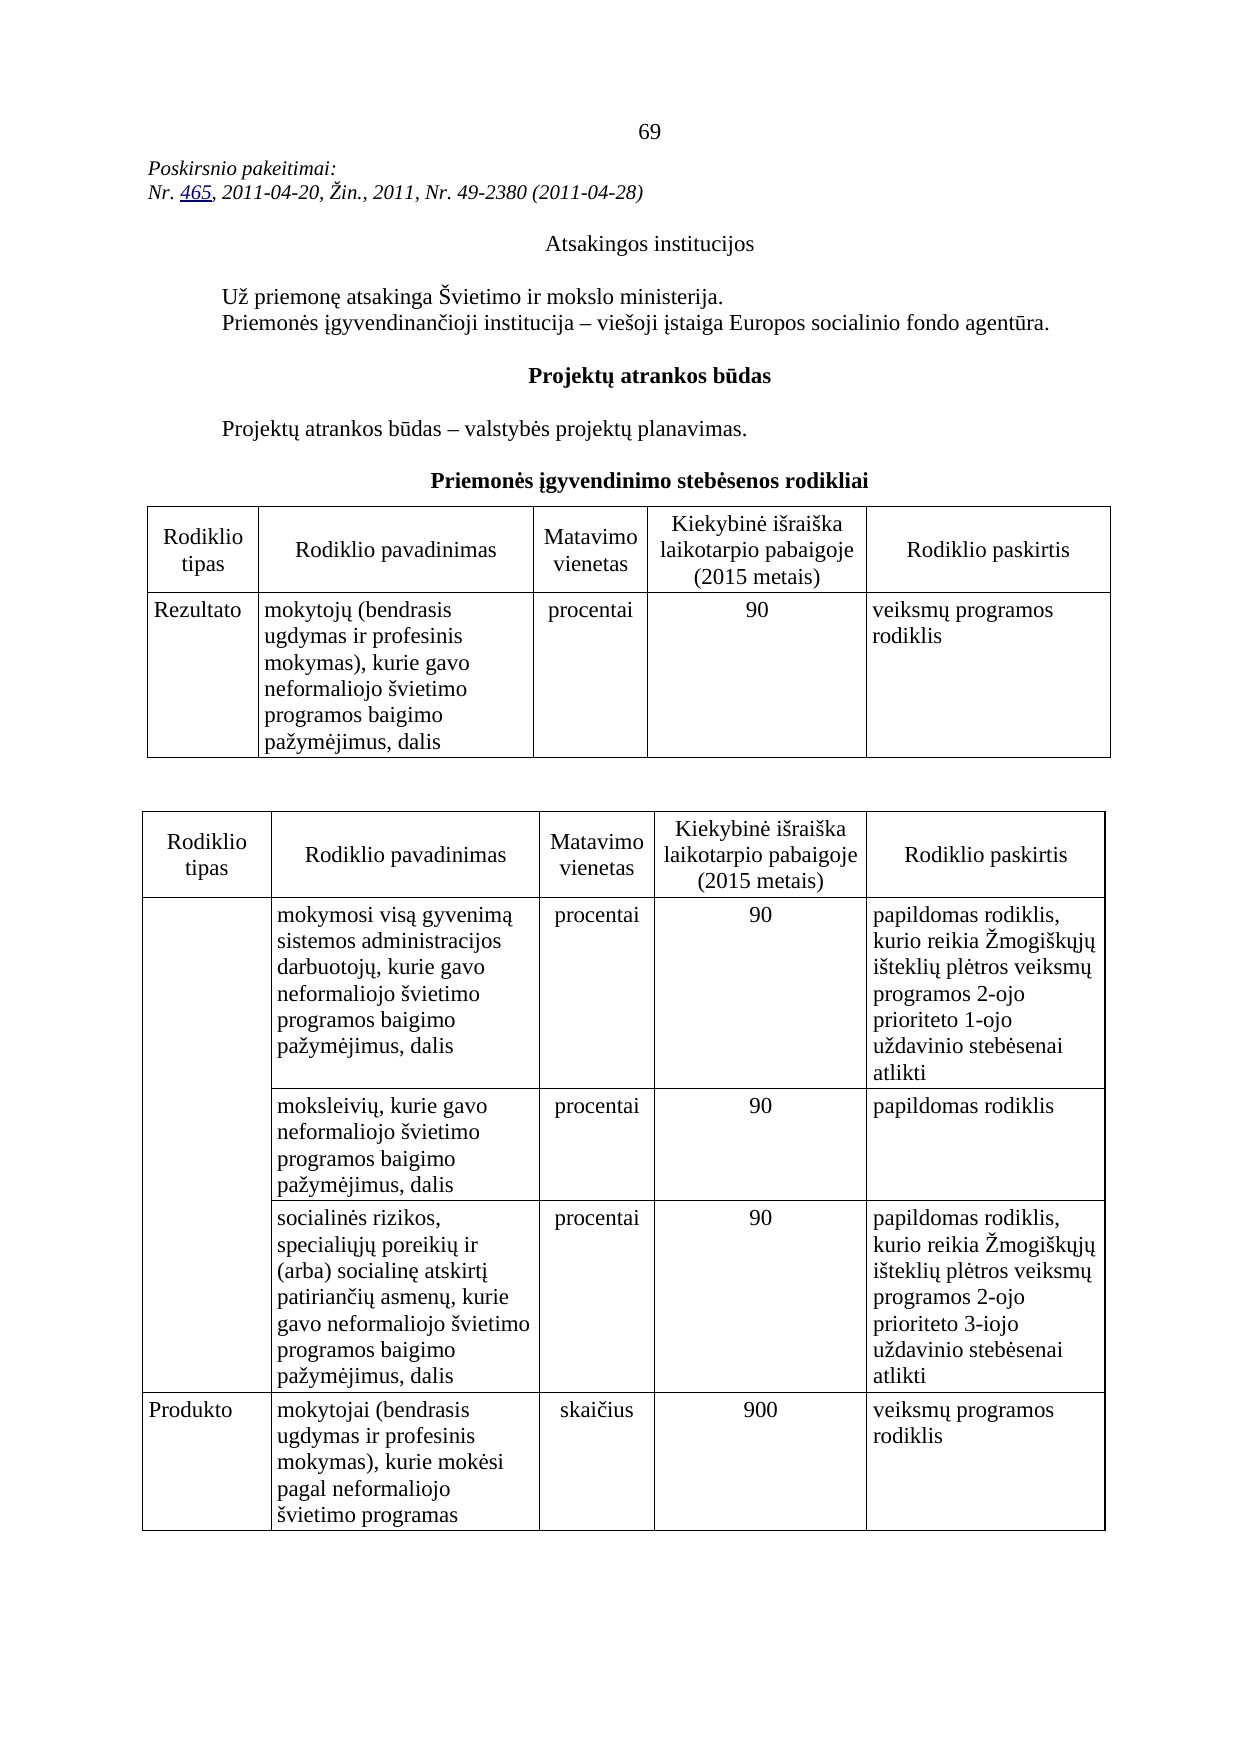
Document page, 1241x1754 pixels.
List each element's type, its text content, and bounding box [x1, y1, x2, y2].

table_cell 90 [648, 593, 866, 757]
table_cell skaičius [540, 1393, 654, 1530]
text Už priemonę atsakinga Švietimo ir mokslo ministerija. [148, 283, 1152, 309]
table_header Rodiklio tipas [143, 812, 271, 897]
table_header Kiekybinė išraiška laikotarpio pabaigoje (2015 metais) [655, 812, 866, 897]
text Projektų atrankos būdas [148, 362, 1152, 388]
table_cell moksleivių, kurie gavo neformaliojo švietimo programos baigimo pažymėjimus, dalis [272, 1089, 539, 1200]
text Nr. 465, 2011-04-20, Žin., 2011, Nr. 49-2380 (2011-04-28) [148, 180, 1152, 204]
table_header Rodiklio pavadinimas [272, 812, 539, 897]
table_cell procentai [534, 593, 647, 757]
text Priemonės įgyvendinančioji institucija – viešoji įstaiga Europos socialinio fondo agentūra. [148, 309, 1152, 336]
table_header Rodiklio paskirtis [867, 812, 1104, 897]
table_cell procentai [540, 1201, 654, 1392]
table_header Matavimo vienetas [540, 812, 654, 897]
text Priemonės įgyvendinimo stebėsenos rodikliai [148, 467, 1152, 494]
table_cell veiksmų programos rodiklis [867, 593, 1110, 757]
table_cell papildomas rodiklis [867, 1089, 1104, 1200]
text Poskirsnio pakeitimai: [148, 156, 1152, 180]
table_header Kiekybinė išraiška laikotarpio pabaigoje (2015 metais) [648, 507, 866, 592]
table_cell mokymosi visą gyvenimą sistemos administracijos darbuotojų, kurie gavo neformaliojo švietimo programos baigimo pažymėjimus, dalis [272, 898, 539, 1088]
table_cell 90 [655, 1201, 866, 1392]
table_cell [143, 898, 271, 1392]
table_cell 900 [655, 1393, 866, 1530]
table_header Rodiklio tipas [148, 507, 258, 592]
table_cell mokytojai (bendrasis ugdymas ir profesinis mokymas), kurie mokėsi pagal neformaliojo švietimo programas [272, 1393, 539, 1530]
table_cell papildomas rodiklis, kurio reikia Žmogiškųjų išteklių plėtros veiksmų programos 2-ojo prioriteto 3-iojo uždavinio stebėsenai atlikti [867, 1201, 1104, 1392]
table_cell papildomas rodiklis, kurio reikia Žmogiškųjų išteklių plėtros veiksmų programos 2-ojo prioriteto 1-ojo uždavinio stebėsenai atlikti [867, 898, 1104, 1088]
table_header Rodiklio pavadinimas [259, 507, 533, 592]
text Atsakingos institucijos [148, 230, 1152, 256]
table_cell 90 [655, 898, 866, 1088]
table_cell procentai [540, 898, 654, 1088]
table_cell socialinės rizikos, specialiųjų poreikių ir (arba) socialinę atskirtį patiriančių asmenų, kurie gavo neformaliojo švietimo programos baigimo pažymėjimus, dalis [272, 1201, 539, 1392]
table_header Matavimo vienetas [534, 507, 647, 592]
table_cell Produkto [143, 1393, 271, 1530]
table_cell mokytojų (bendrasis ugdymas ir profesinis mokymas), kurie gavo neformaliojo švietimo programos baigimo pažymėjimus, dalis [259, 593, 533, 757]
table_header Rodiklio paskirtis [867, 507, 1110, 592]
table_cell veiksmų programos rodiklis [867, 1393, 1104, 1530]
table_cell procentai [540, 1089, 654, 1200]
table_cell Rezultato [148, 593, 258, 757]
table_cell 90 [655, 1089, 866, 1200]
text Projektų atrankos būdas – valstybės projektų planavimas. [148, 414, 1152, 441]
